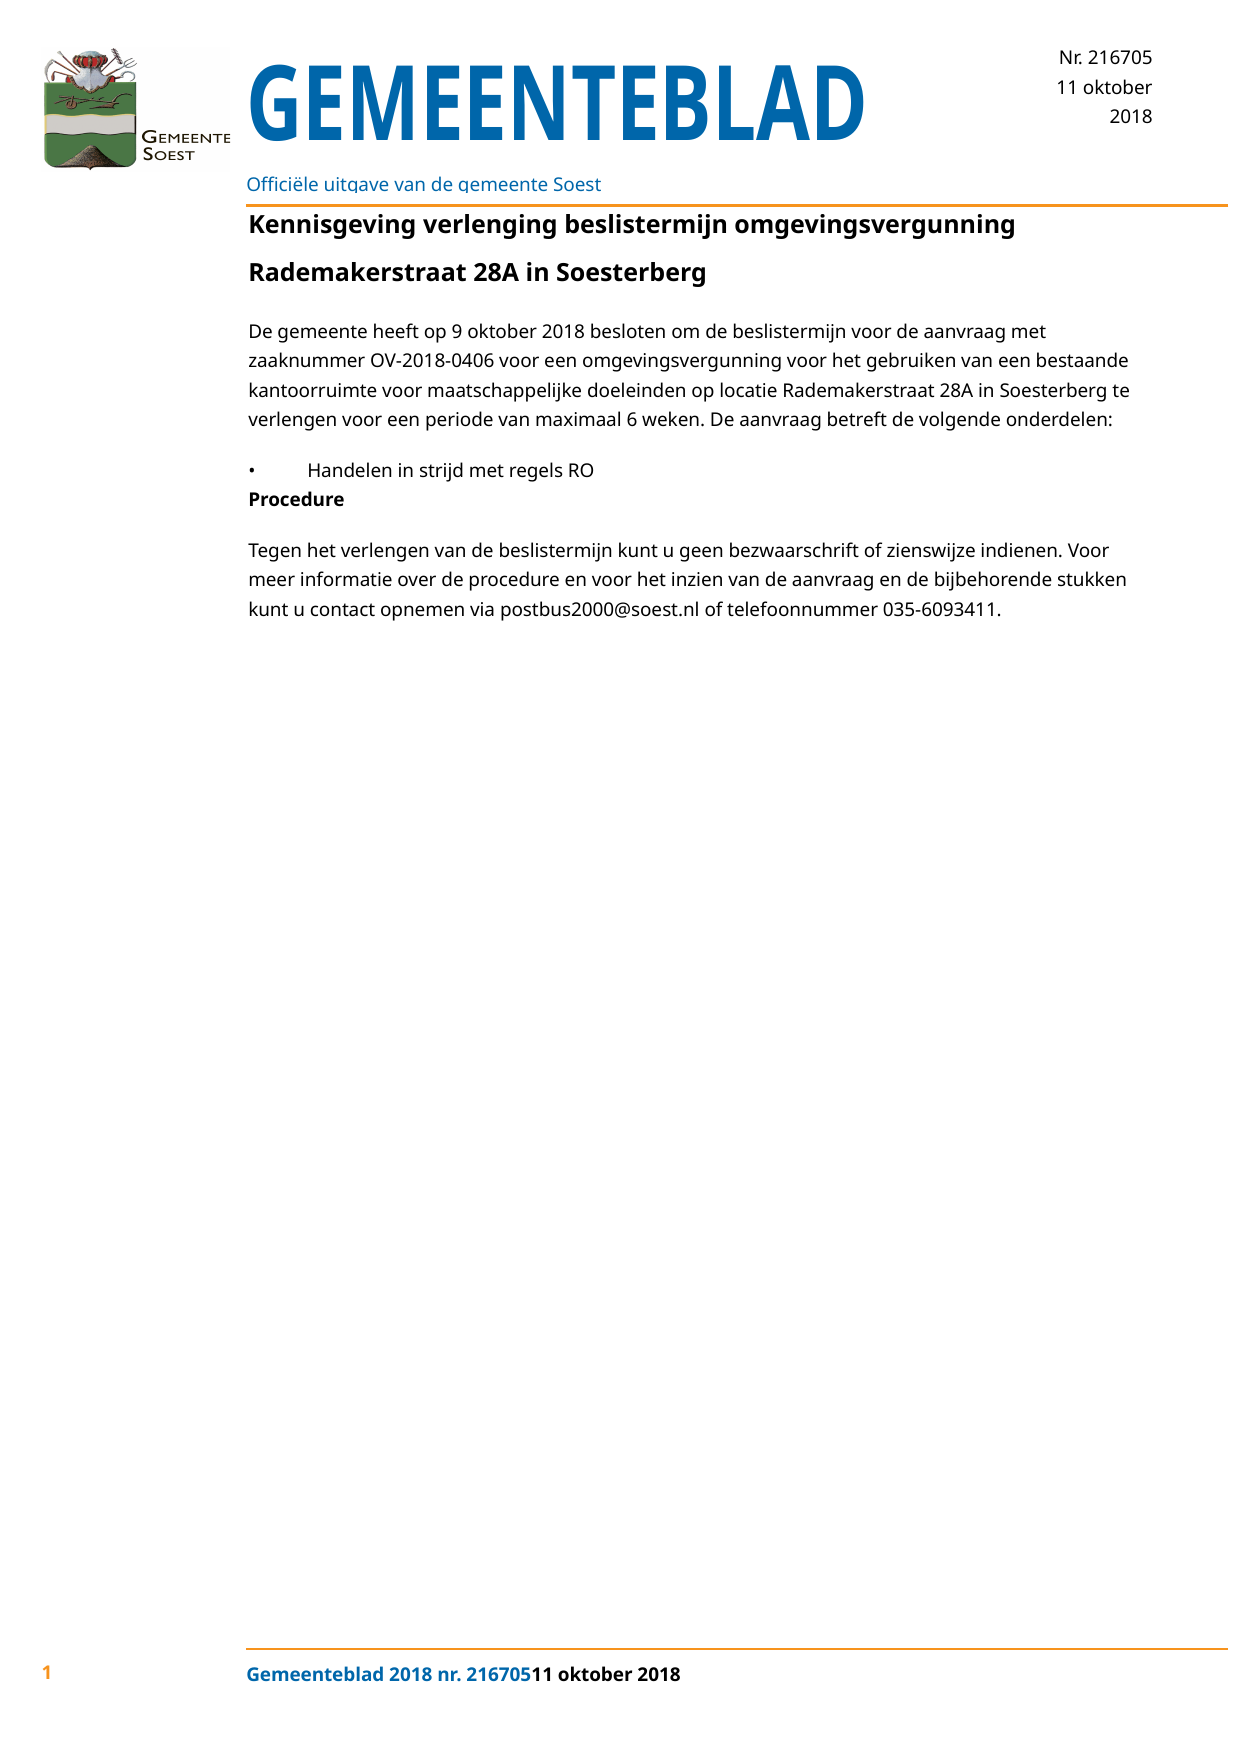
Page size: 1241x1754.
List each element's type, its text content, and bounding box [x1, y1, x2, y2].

picture [41, 47, 231, 172]
text Procedure [248, 487, 1152, 512]
list Handelen in strijd met regels RO [248, 457, 1152, 483]
text De gemeente heeft op 9 oktober 2018 besloten om de beslistermijn voor de aanvraag met zaaknummer OV-2018-0406 voor een omgevingsvergunning voor het gebruiken van een bestaande kantoorruimte voor maatschappelijke doeleinden op locatie Rademakerstraat 28A in Soesterberg te verlengen voor een periode van maximaal 6 weken. De aanvraag betreft de volgende onderdelen: [248, 318, 1152, 432]
text Kennisgeving verlenging beslistermijn omgevingsvergunning Rademakerstraat 28A in Soesterberg [248, 207, 1152, 288]
text Tegen het verlengen van de beslistermijn kunt u geen bezwaarschrift of zienswijze indienen. Voor meer informatie over de procedure en voor het inzien van de aanvraag en de bijbehorende stukken kunt u contact opnemen via postbus2000@soest.nl of telefoonnummer 035-6093411. [248, 537, 1152, 622]
